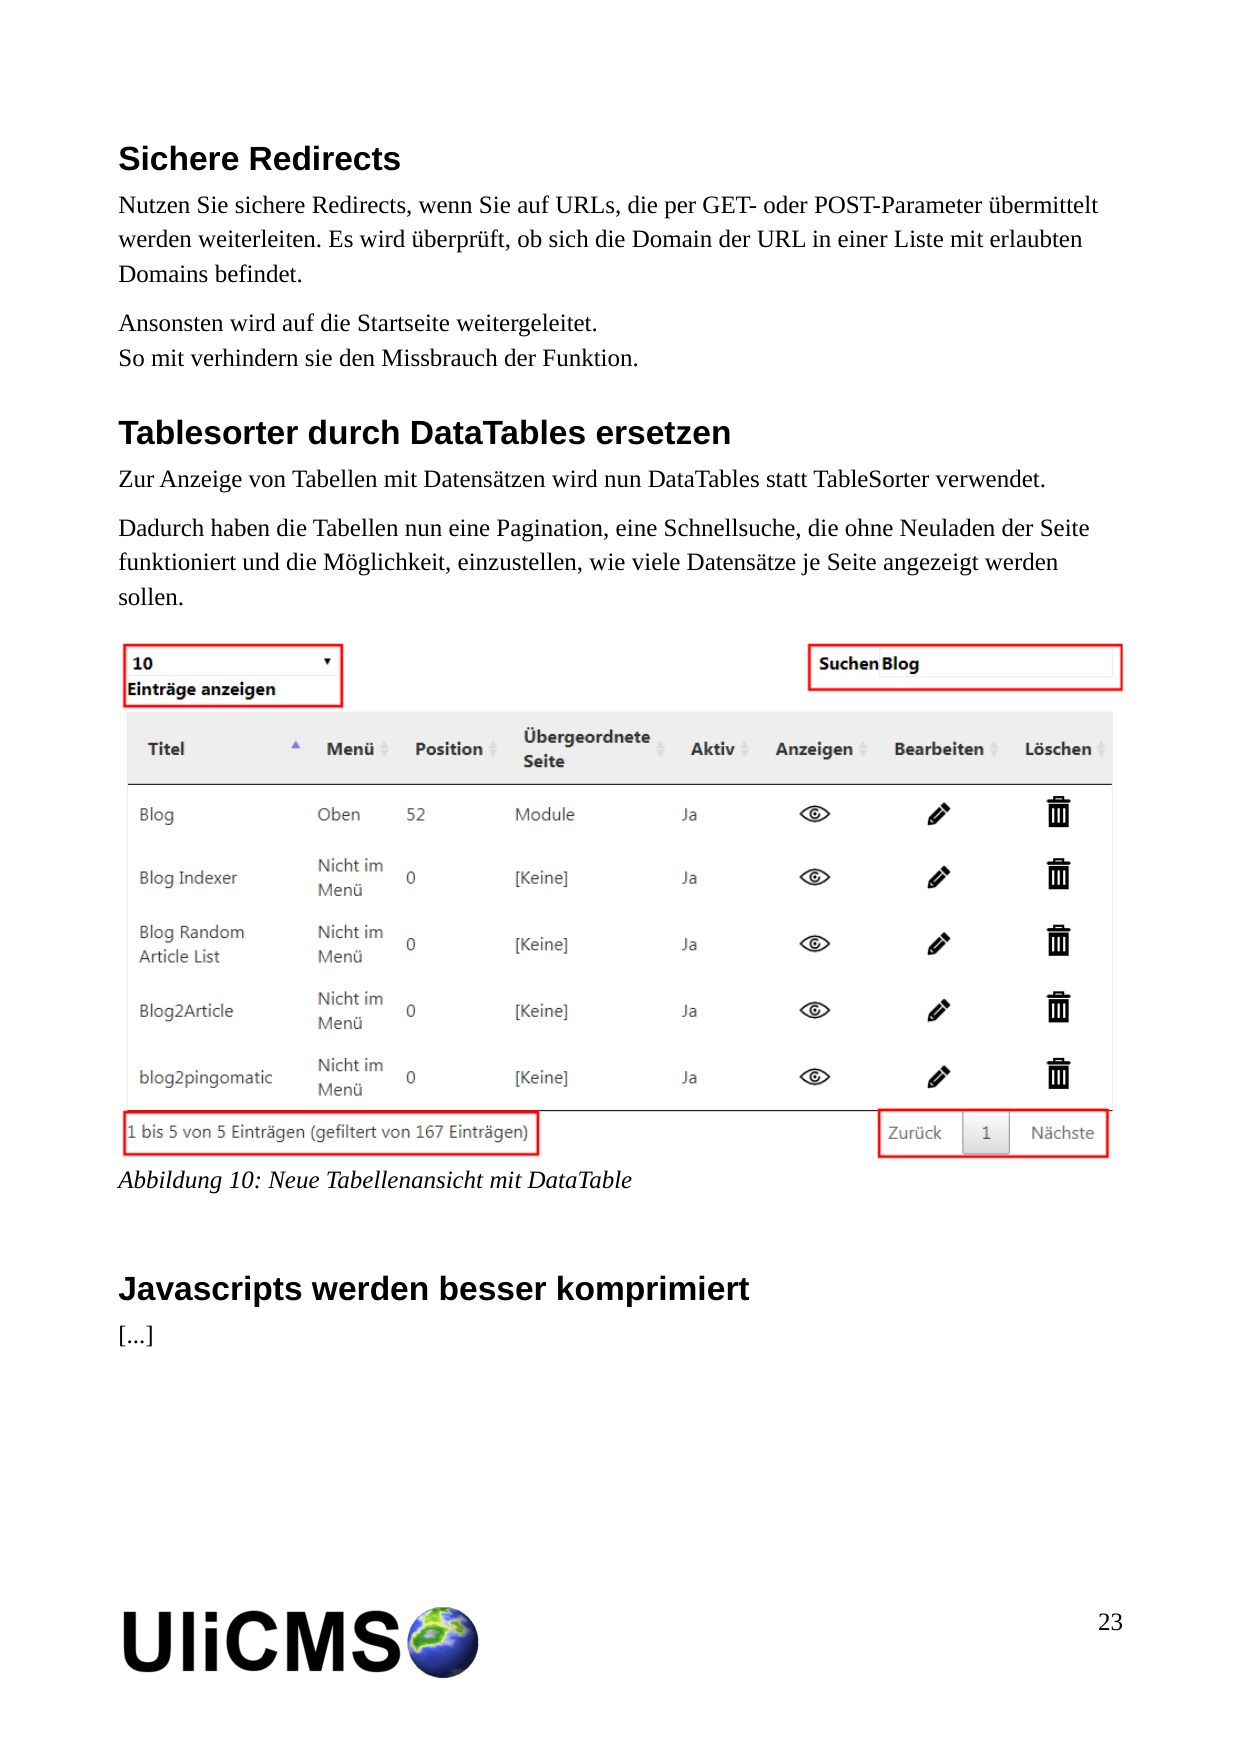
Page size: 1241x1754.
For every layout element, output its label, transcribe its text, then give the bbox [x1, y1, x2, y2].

subtitle Javascripts werden besser komprimiert [118, 1269, 1123, 1308]
text [...] [118, 1320, 1123, 1349]
text Abbildung 10: Neue Tabellenansicht mit DataTable [118, 1160, 1123, 1193]
text Dadurch haben die Tabellen nun eine Pagination, eine Schnellsuche, die ohne Neuladen der Seite funktioniert und die Möglichkeit, einzustellen, wie viele Datensätze je Seite angezeigt werden sollen. [118, 513, 1123, 610]
text Nutzen Sie sichere Redirects, wenn Sie auf URLs, die per GET- oder POST-Parameter übermittelt werden weiterleiten. Es wird überprüft, ob sich die Domain der URL in einer Liste mit erlaubten Domains befindet. [118, 190, 1123, 288]
text Ansonsten wird auf die Startseite weitergeleitet. So mit verhindern sie den Missbrauch der Funktion. [118, 308, 1123, 371]
subtitle Tablesorter durch DataTables ersetzen [118, 412, 1123, 451]
text Zur Anzeige von Tabellen mit Datensätzen wird nun DataTables statt TableSorter verwendet. [118, 464, 1123, 492]
picture [118, 643, 1123, 1160]
picture [118, 1607, 479, 1681]
subtitle Sichere Redirects [118, 139, 1123, 178]
